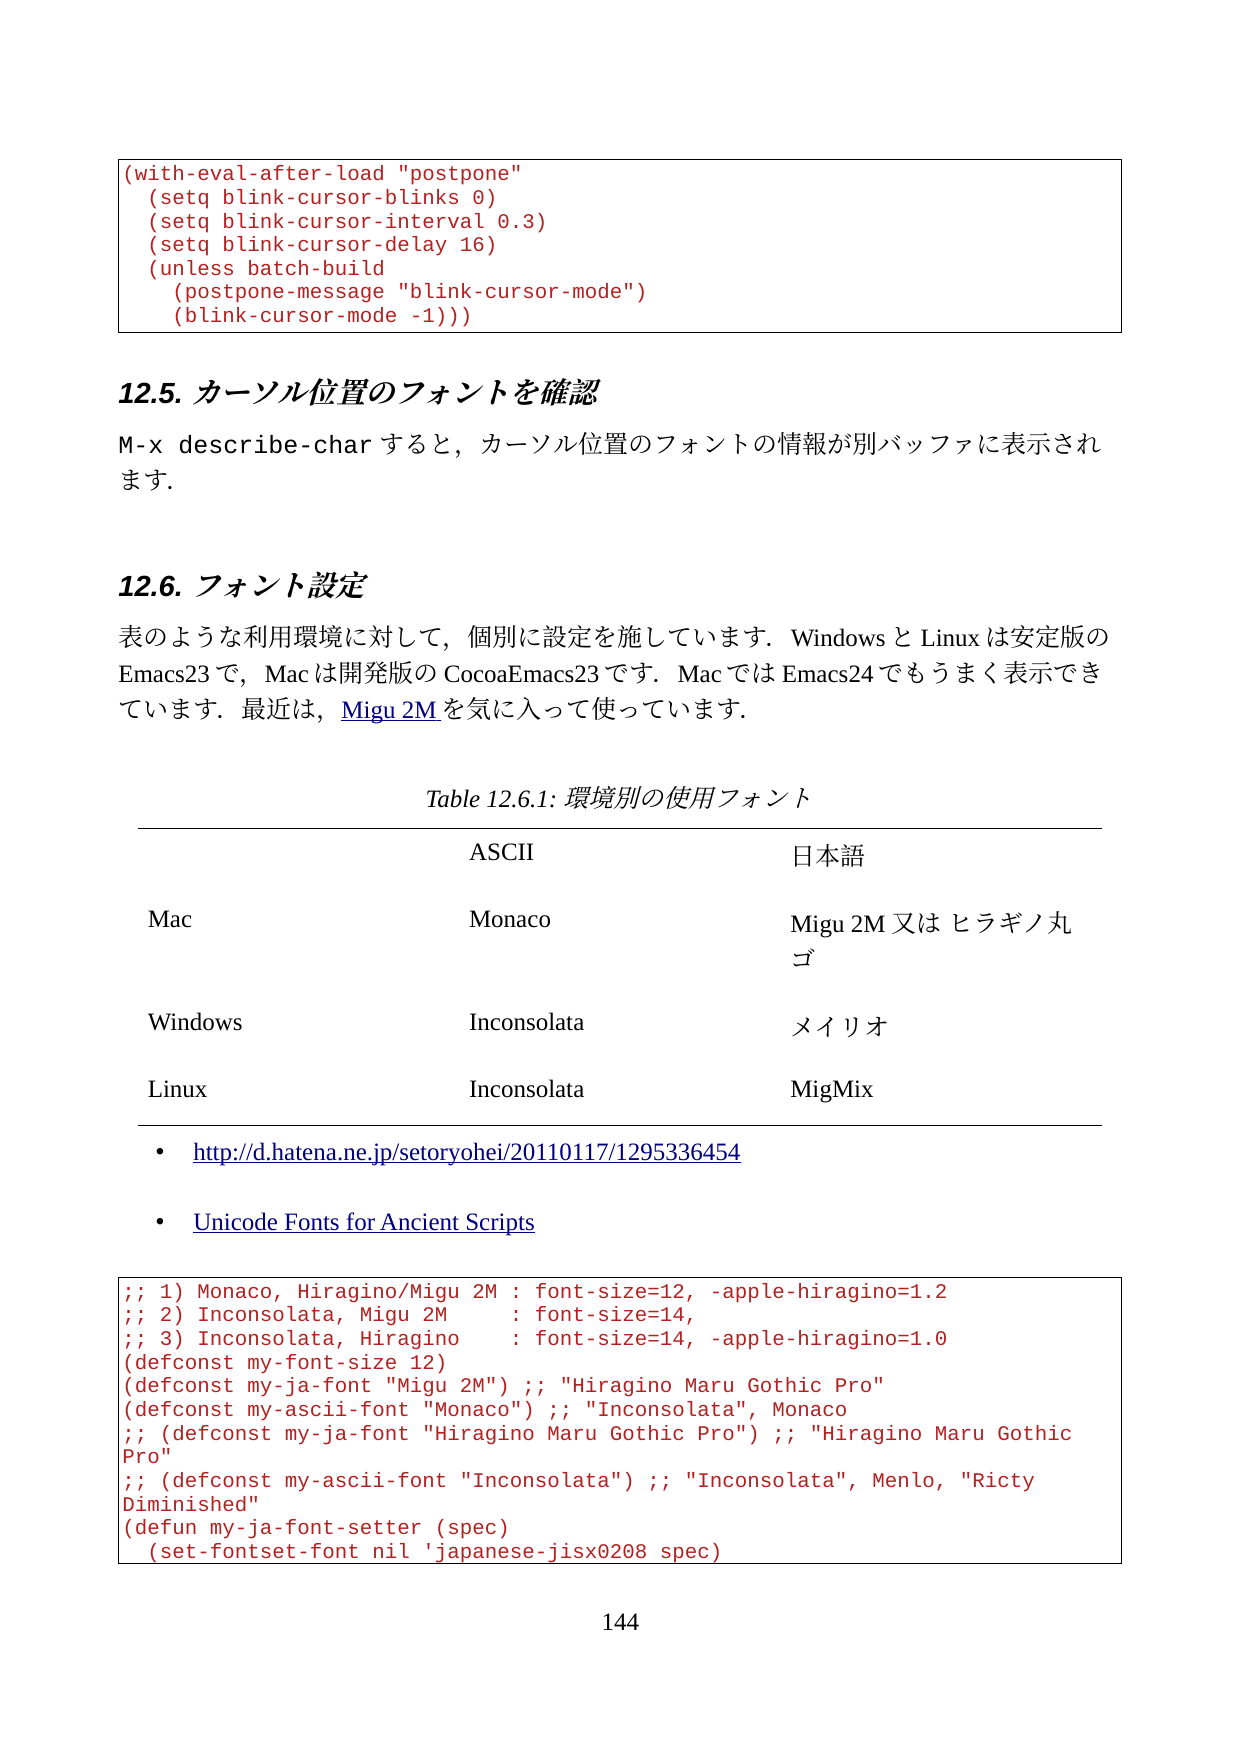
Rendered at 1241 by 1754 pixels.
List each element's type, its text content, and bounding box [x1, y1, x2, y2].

text (unless batch-build [119, 254, 1121, 278]
text (with-eval-after-load "postpone" [119, 160, 1121, 183]
text (defconst my-font-size 12) [119, 1348, 1121, 1371]
text ;; 2) Inconsolata, Migu 2M : font-size=14, [119, 1301, 1121, 1324]
table_cell Inconsolata [460, 998, 781, 1065]
text (setq blink-cursor-blinks 0) [119, 183, 1121, 207]
table_header [138, 829, 459, 895]
list http://d.hatena.ne.jp/setoryohei/20110117/1295336454 [156, 1137, 1122, 1194]
text (setq blink-cursor-delay 16) [119, 230, 1121, 254]
text M-x describe-char すると，カーソル位置のフォントの情報が別バッファに表示されます． [118, 424, 1122, 526]
table_cell Inconsolata [460, 1065, 781, 1125]
table_header ASCII [460, 829, 781, 895]
subtitle フォント設定 [118, 563, 1122, 605]
text (blink-cursor-mode -1))) [119, 301, 1121, 332]
table_header 日本語 [781, 829, 1102, 895]
text (setq blink-cursor-interval 0.3) [119, 207, 1121, 230]
text (defun my-ja-font-setter (spec) [119, 1513, 1121, 1537]
table_cell MigMix [781, 1065, 1102, 1125]
text ;; 3) Inconsolata, Hiragino : font-size=14, -apple-hiragino=1.0 [119, 1324, 1121, 1348]
subtitle カーソル位置のフォントを確認 [118, 370, 1122, 412]
text (postpone-message "blink-cursor-mode") [119, 278, 1121, 301]
table_cell Migu 2M 又は ヒラギノ丸ゴ [781, 895, 1102, 998]
table_cell Linux [138, 1065, 459, 1125]
text (set-fontset-font nil 'japanese-jisx0208 spec) [119, 1537, 1121, 1563]
text Table 12.6.1: 環境別の使用フォント [118, 779, 1122, 815]
text (defconst my-ja-font "Migu 2M") ;; "Hiragino Maru Gothic Pro" [119, 1371, 1121, 1395]
text ;; (defconst my-ascii-font "Inconsolata") ;; "Inconsolata", Menlo, "Ricty Diminished" [119, 1466, 1121, 1513]
table_cell Mac [138, 895, 459, 998]
table_cell メイリオ [781, 998, 1102, 1065]
table_cell Windows [138, 998, 459, 1065]
list Unicode Fonts for Ancient Scripts [156, 1207, 1122, 1264]
text 表のような利用環境に対して，個別に設定を施しています．WindowsとLinuxは安定版のEmacs23で，Macは開発版のCocoaEmacs23です．MacではEmacs24でもうまく表示できています．最近は，Migu 2Mを気に入って使っています． [118, 617, 1122, 754]
text ;; 1) Monaco, Hiragino/Migu 2M : font-size=12, -apple-hiragino=1.2 [119, 1278, 1121, 1301]
text [118, 118, 1122, 147]
text ;; (defconst my-ja-font "Hiragino Maru Gothic Pro") ;; "Hiragino Maru Gothic Pro" [119, 1419, 1121, 1466]
table_cell Monaco [460, 895, 781, 998]
text (defconst my-ascii-font "Monaco") ;; "Inconsolata", Monaco [119, 1395, 1121, 1419]
